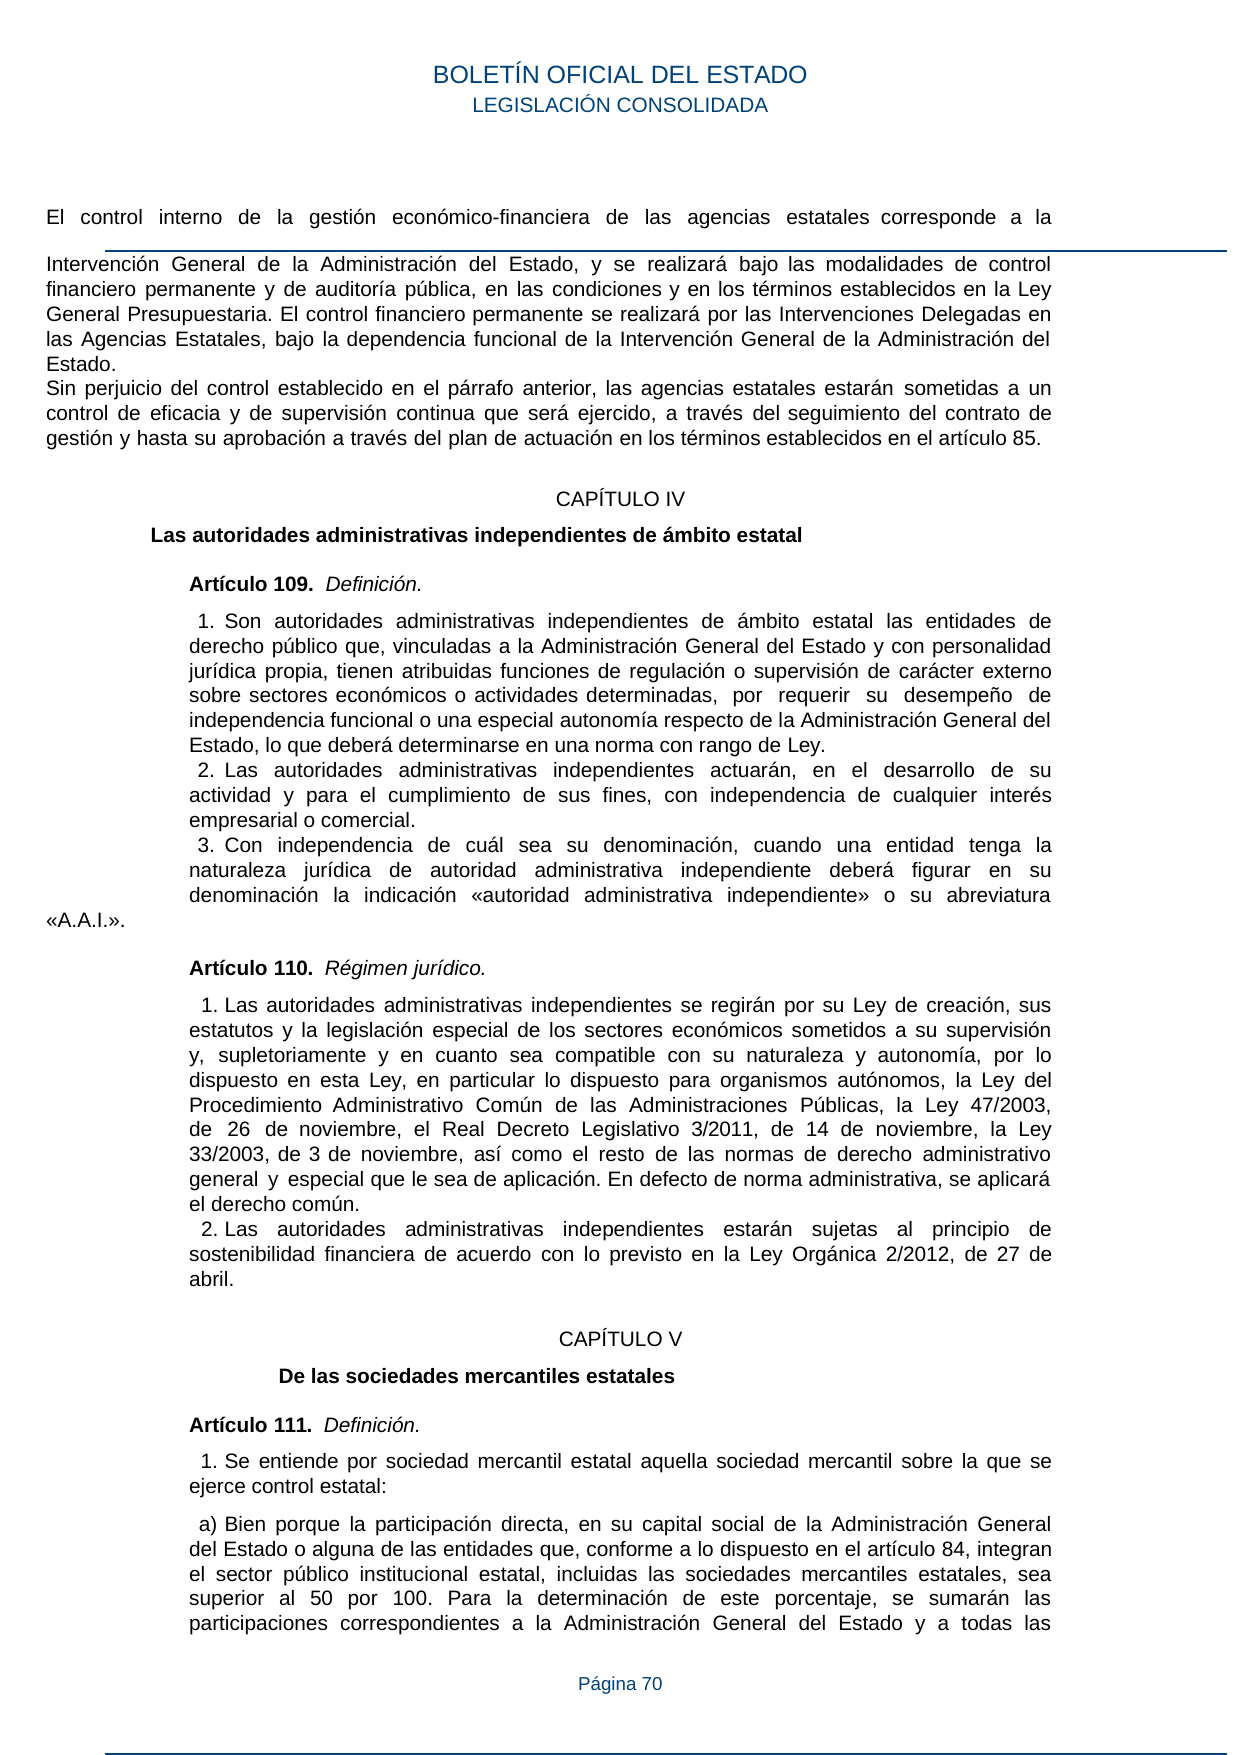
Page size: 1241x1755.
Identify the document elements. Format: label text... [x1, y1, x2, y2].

text Artículo 109. Definición. [189, 572, 1195, 596]
subtitle De las sociedades mercantiles estatales [46, 1364, 1195, 1388]
list Bien porque la participación directa, en su capital social de la Administración General del Estado o alguna de las entidades que, conforme a lo dispuesto en el artículo 84, integran el sector público institucional estatal, incluidas las sociedades mercantiles estatales, sea superior al 50 por 100. Para la determinación de este porcentaje, se sumarán las participaciones correspondientes a la Administración General del Estado y a todas las [163, 1512, 1052, 1635]
list Son autoridades administrativas independientes de ámbito estatal las entidades de derecho público que, vinculadas a la Administración General del Estado y con personalidad jurídica propia, tienen atribuidas funciones de regulación o supervisión de carácter externo sobre sectores económicos o actividades determinadas, por requerir su desempeño de independencia funcional o una especial autonomía respecto de la Administración General del Estado, lo que deberá determinarse en una norma con rango de Ley. [162, 609, 1052, 757]
text Artículo 111. Definición. [189, 1412, 1195, 1436]
subtitle Las autoridades administrativas independientes de ámbito estatal [46, 523, 1195, 547]
text Artículo 110. Régimen jurídico. [189, 956, 1195, 980]
text Sin perjuicio del control establecido en el párrafo anterior, las agencias estatales estarán sometidas a un control de eficacia y de supervisión continua que será ejercido, a través del seguimiento del contrato de gestión y hasta su aprobación a través del plan de actuación en los términos establecidos en el artículo 85. [46, 376, 1052, 450]
list Las autoridades administrativas independientes estarán sujetas al principio de sostenibilidad financiera de acuerdo con lo previsto en la Ley Orgánica 2/2012, de 27 de abril. [165, 1217, 1052, 1291]
text «A.A.I.». [46, 907, 1195, 931]
list Se entiende por sociedad mercantil estatal aquella sociedad mercantil sobre la que se ejerce control estatal: [165, 1449, 1052, 1498]
list Las autoridades administrativas independientes actuarán, en el desarrollo de su actividad y para el cumplimiento de sus fines, con independencia de cualquier interés empresarial o comercial. [162, 758, 1052, 832]
text CAPÍTULO IV [46, 486, 1195, 510]
text CAPÍTULO V [46, 1327, 1195, 1351]
list Las autoridades administrativas independientes se regirán por su Ley de creación, sus estatutos y la legislación especial de los sectores económicos sometidos a su supervisión y, supletoriamente y en cuanto sea compatible con su naturaleza y autonomía, por lo dispuesto en esta Ley, en particular lo dispuesto para organismos autónomos, la Ley del Procedimiento Administrativo Común de las Administraciones Públicas, la Ley 47/2003, de 26 de noviembre, el Real Decreto Legislativo 3/2011, de 14 de noviembre, la Ley 33/2003, de 3 de noviembre, así como el resto de las normas de derecho administrativo general y especial que le sea de aplicación. En defecto de norma administrativa, se aplicará el derecho común. [165, 993, 1052, 1216]
text El control interno de la gestión económico-financiera de las agencias estatales corresponde a la Intervención General de la Administración del Estado, y se realizará bajo las modalidades de control financiero permanente y de auditoría pública, en las condiciones y en los términos establecidos en la Ley General Presupuestaria. El control financiero permanente se realizará por las Intervenciones Delegadas en las Agencias Estatales, bajo la dependencia funcional de la Intervención General de la Administración del Estado. [46, 205, 1052, 375]
list Con independencia de cuál sea su denominación, cuando una entidad tenga la naturaleza jurídica de autoridad administrativa independiente deberá figurar en su denominación la indicación «autoridad administrativa independiente» o su abreviatura [162, 833, 1052, 906]
